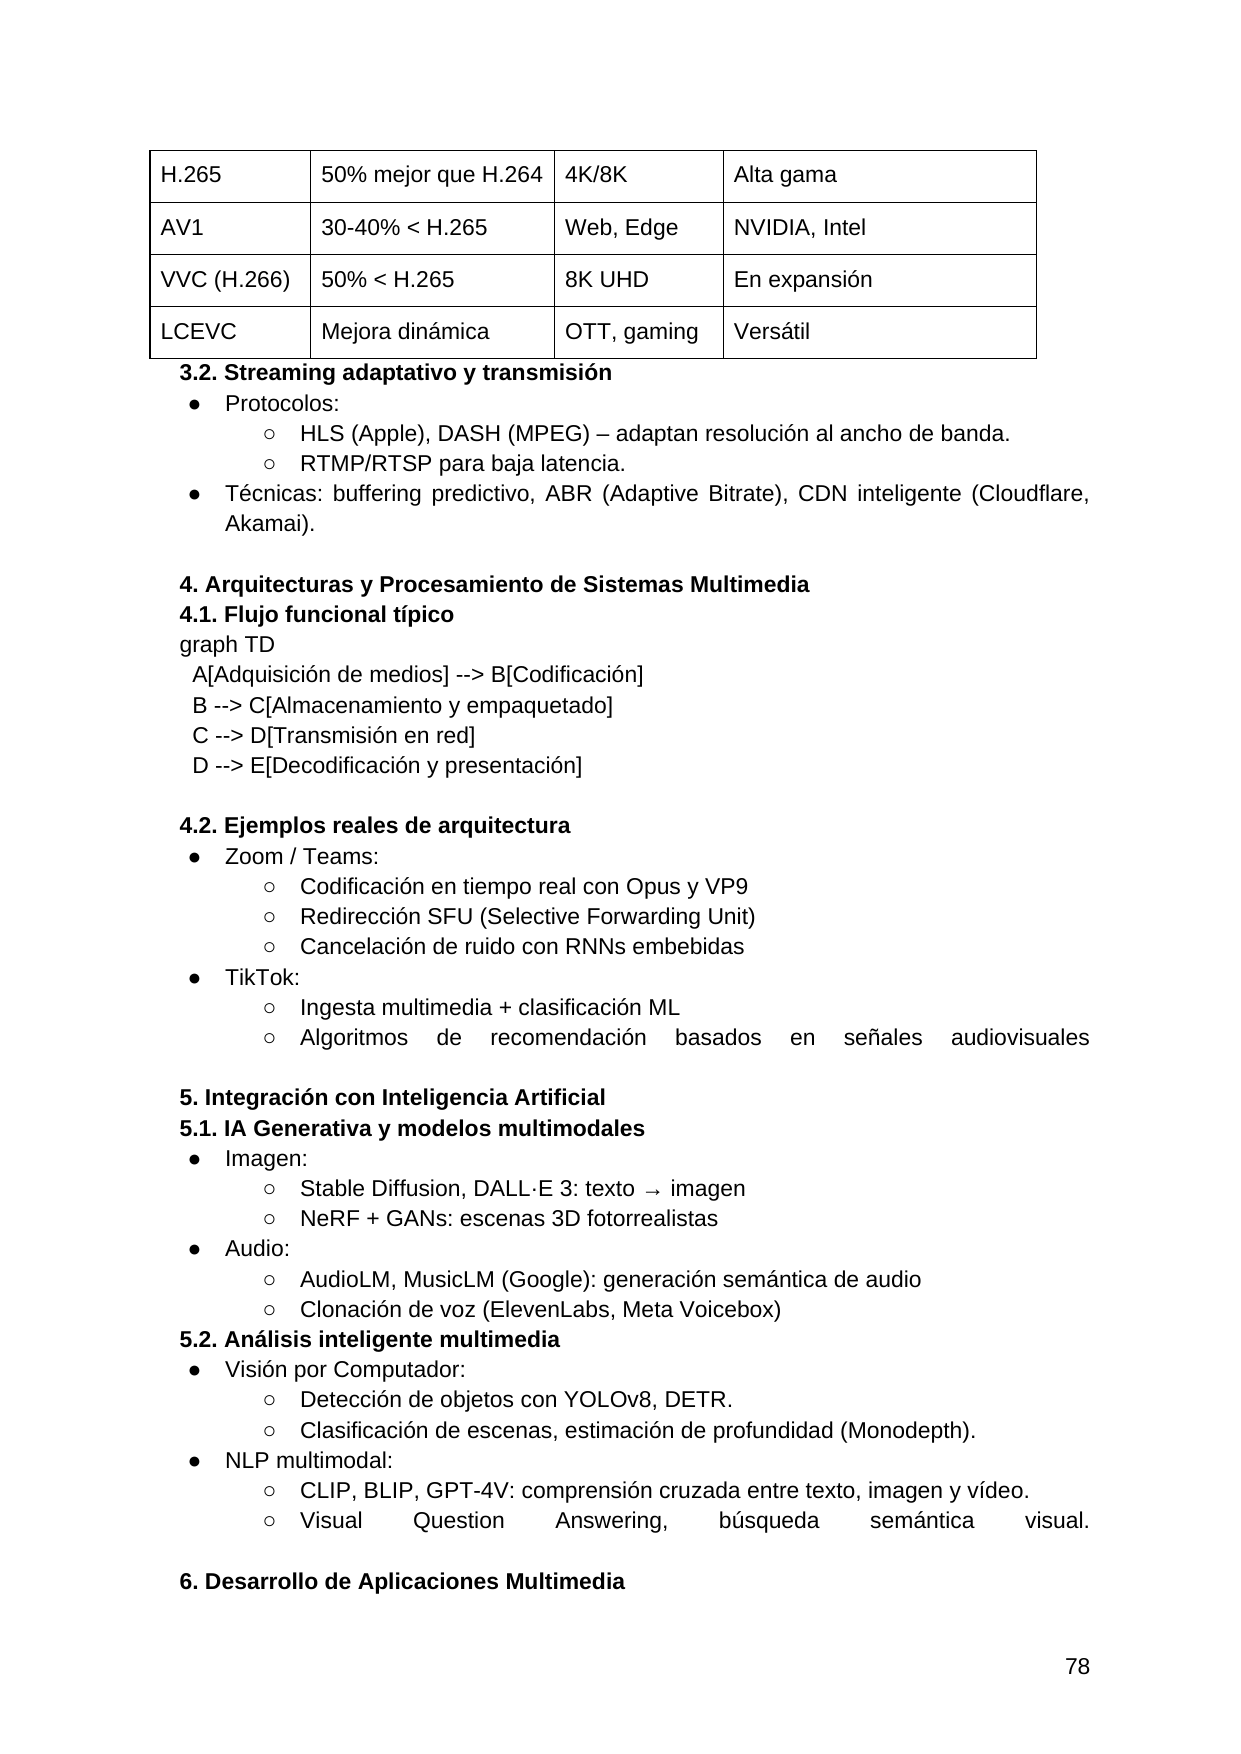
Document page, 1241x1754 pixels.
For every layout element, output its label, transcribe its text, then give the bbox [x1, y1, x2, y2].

text 4.1. Flujo funcional típico [179, 601, 1090, 627]
list NeRF + GANs: escenas 3D fotorrealistas [262, 1205, 1090, 1232]
list Zoom / Teams: [187, 843, 1090, 869]
list CLIP, BLIP, GPT-4V: comprensión cruzada entre texto, imagen y vídeo. [262, 1477, 1090, 1503]
table_cell 8K UHD [555, 255, 723, 306]
list Algoritmos de recomendación basados en señales audiovisuales [262, 1024, 1090, 1081]
table_cell 50% < H.265 [311, 255, 554, 306]
table_cell 4K/8K [555, 151, 723, 202]
list Stable Diffusion, DALL·E 3: texto → imagen [262, 1175, 1090, 1201]
list Ingesta multimedia + clasificación ML [262, 994, 1090, 1020]
list Técnicas: buffering predictivo, ABR (Adaptive Bitrate), CDN inteligente (Cloudflare, Akamai). [187, 480, 1090, 567]
table_cell OTT, gaming [555, 307, 723, 358]
text 5.1. IA Generativa y modelos multimodales [179, 1114, 1090, 1141]
text graph TD [179, 631, 1090, 658]
table_cell LCEVC [151, 307, 310, 358]
list Clasificación de escenas, estimación de profundidad (Monodepth). [262, 1417, 1090, 1443]
list Redirección SFU (Selective Forwarding Unit) [262, 903, 1090, 929]
text 5. Integración con Inteligencia Artificial [179, 1084, 1090, 1111]
table_cell 50% mejor que H.264 [311, 151, 554, 202]
list Audio: [187, 1235, 1090, 1262]
text B --> C[Almacenamiento y empaquetado] [179, 692, 1090, 718]
list Protocolos: [187, 389, 1090, 416]
list HLS (Apple), DASH (MPEG) – adaptan resolución al ancho de banda. [262, 420, 1090, 446]
list TikTok: [187, 963, 1090, 990]
list RTMP/RTSP para baja latencia. [262, 450, 1090, 476]
text 4.2. Ejemplos reales de arquitectura [179, 812, 1090, 839]
text 3.2. Streaming adaptativo y transmisión [179, 359, 1090, 386]
list AudioLM, MusicLM (Google): generación semántica de audio [262, 1266, 1090, 1292]
list Detección de objetos con YOLOv8, DETR. [262, 1386, 1090, 1413]
text 5.2. Análisis inteligente multimedia [179, 1326, 1090, 1352]
text C --> D[Transmisión en red] [179, 722, 1090, 748]
table_cell Mejora dinámica [311, 307, 554, 358]
text D --> E[Decodificación y presentación] [179, 752, 1090, 778]
table_cell Alta gama [724, 151, 1036, 202]
text 6. Desarrollo de Aplicaciones Multimedia [179, 1568, 1090, 1594]
table_cell Web, Edge [555, 203, 723, 254]
list Imagen: [187, 1145, 1090, 1171]
table_cell H.265 [151, 151, 310, 202]
text A[Adquisición de medios] --> B[Codificación] [179, 661, 1090, 688]
list NLP multimodal: [187, 1447, 1090, 1473]
text 4. Arquitecturas y Procesamiento de Sistemas Multimedia [179, 571, 1090, 597]
table_cell 30-40% < H.265 [311, 203, 554, 254]
list Visual Question Answering, búsqueda semántica visual. [262, 1507, 1090, 1564]
list Visión por Computador: [187, 1356, 1090, 1383]
list Codificación en tiempo real con Opus y VP9 [262, 873, 1090, 899]
table_cell AV1 [151, 203, 310, 254]
table_cell Versátil [724, 307, 1036, 358]
list Clonación de voz (ElevenLabs, Meta Voicebox) [262, 1296, 1090, 1322]
list Cancelación de ruido con RNNs embebidas [262, 933, 1090, 960]
table_cell VVC (H.266) [151, 255, 310, 306]
table_cell En expansión [724, 255, 1036, 306]
table_cell NVIDIA, Intel [724, 203, 1036, 254]
